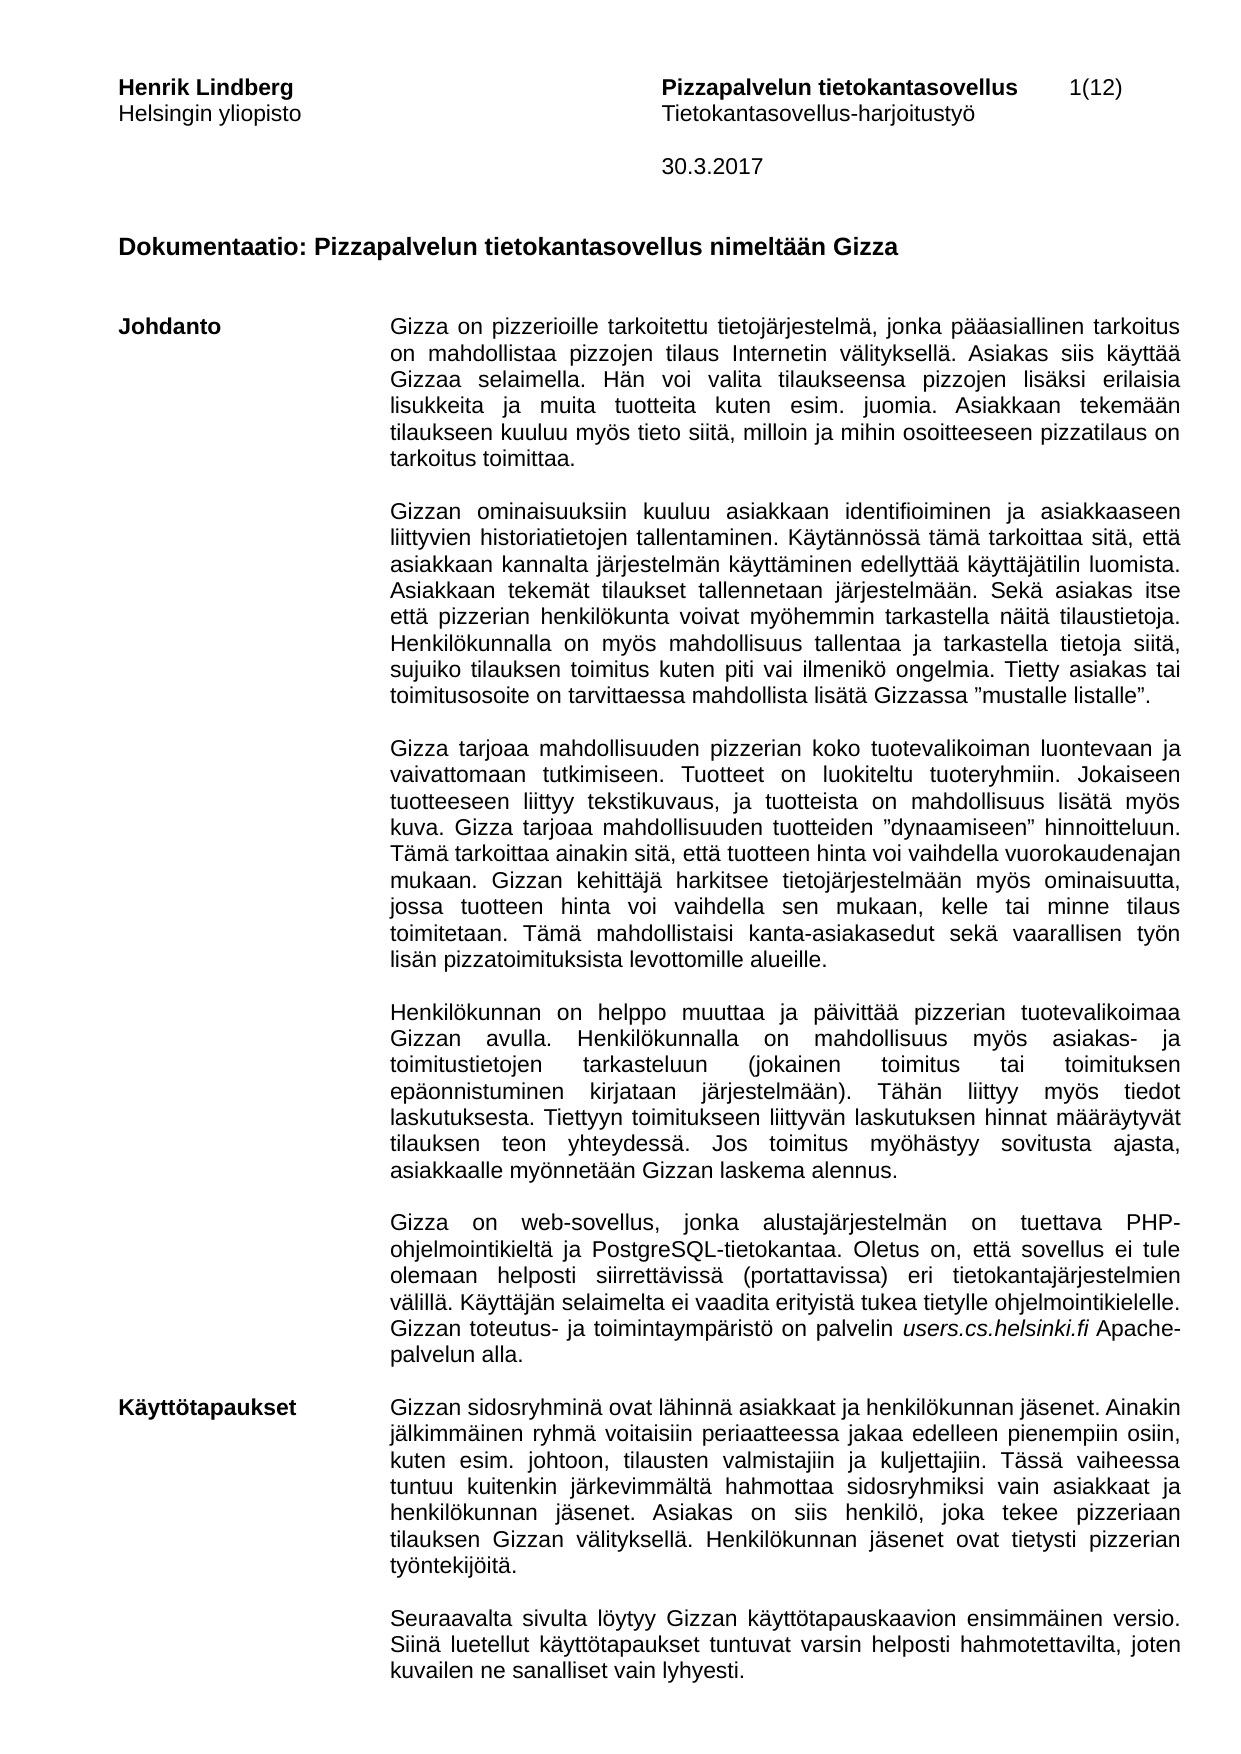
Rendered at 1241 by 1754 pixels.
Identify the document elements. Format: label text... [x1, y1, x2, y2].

text Dokumentaatio: Pizzapalvelun tietokantasovellus nimeltään Gizza [118, 232, 1181, 261]
text Gizza tarjoaa mahdollisuuden pizzerian koko tuotevalikoiman luontevaan ja vaivattomaan tutkimiseen. Tuotteet on luokiteltu tuoteryhmiin. Jokaiseen tuotteeseen liittyy tekstikuvaus, ja tuotteista on mahdollisuus lisätä myös kuva. Gizza tarjoaa mahdollisuuden tuotteiden ”dynaamiseen” hinnoitteluun. Tämä tarkoittaa ainakin sitä, että tuotteen hinta voi vaihdella vuorokaudenajan mukaan. Gizzan kehittäjä harkitsee tietojärjestelmään myös ominaisuutta, jossa tuotteen hinta voi vaihdella sen mukaan, kelle tai minne tilaus toimitetaan. Tämä mahdollistaisi kanta-asiakasedut sekä vaarallisen työn lisän pizzatoimituksista levottomille alueille. [118, 735, 1181, 972]
text Henkilökunnan on helppo muuttaa ja päivittää pizzerian tuotevalikoimaa Gizzan avulla. Henkilökunnalla on mahdollisuus myös asiakas- ja toimitustietojen tarkasteluun (jokainen toimitus tai toimituksen epäonnistuminen kirjataan järjestelmään). Tähän liittyy myös tiedot laskutuksesta. Tiettyyn toimitukseen liittyvän laskutuksen hinnat määräytyvät tilauksen teon yhteydessä. Jos toimitus myöhästyy sovitusta ajasta, asiakkaalle myönnetään Gizzan laskema alennus. [118, 998, 1181, 1183]
text Seuraavalta sivulta löytyy Gizzan käyttötapauskaavion ensimmäinen versio. Siinä luetellut käyttötapaukset tuntuvat varsin helposti hahmotettavilta, joten kuvailen ne sanalliset vain lyhyesti. [118, 1605, 1181, 1684]
text Johdanto Gizza on pizzerioille tarkoitettu tietojärjestelmä, jonka pääasiallinen tarkoitus on mahdollistaa pizzojen tilaus Internetin välityksellä. Asiakas siis käyttää Gizzaa selaimella. Hän voi valita tilaukseensa pizzojen lisäksi erilaisia lisukkeita ja muita tuotteita kuten esim. juomia. Asiakkaan tekemään tilaukseen kuuluu myös tieto siitä, milloin ja mihin osoitteeseen pizzatilaus on tarkoitus toimittaa. [118, 313, 1181, 471]
text Gizzan ominaisuuksiin kuuluu asiakkaan identifioiminen ja asiakkaaseen liittyvien historiatietojen tallentaminen. Käytännössä tämä tarkoittaa sitä, että asiakkaan kannalta järjestelmän käyttäminen edellyttää käyttäjätilin luomista. Asiakkaan tekemät tilaukset tallennetaan järjestelmään. Sekä asiakas itse että pizzerian henkilökunta voivat myöhemmin tarkastella näitä tilaustietoja. Henkilökunnalla on myös mahdollisuus tallentaa ja tarkastella tietoja siitä, sujuiko tilauksen toimitus kuten piti vai ilmenikö ongelmia. Tietty asiakas tai toimitusosoite on tarvittaessa mahdollista lisätä Gizzassa ”mustalle listalle”. [118, 498, 1181, 709]
text Käyttötapaukset Gizzan sidosryhminä ovat lähinnä asiakkaat ja henkilökunnan jäsenet. Ainakin jälkimmäinen ryhmä voitaisiin periaatteessa jakaa edelleen pienempiin osiin, kuten esim. johtoon, tilausten valmistajiin ja kuljettajiin. Tässä vaiheessa tuntuu kuitenkin järkevimmältä hahmottaa sidosryhmiksi vain asiakkaat ja henkilökunnan jäsenet. Asiakas on siis henkilö, joka tekee pizzeriaan tilauksen Gizzan välityksellä. Henkilökunnan jäsenet ovat tietysti pizzerian työntekijöitä. [118, 1394, 1181, 1578]
text Gizza on web-sovellus, jonka alustajärjestelmän on tuettava PHP-ohjelmointikieltä ja PostgreSQL-tietokantaa. Oletus on, että sovellus ei tule olemaan helposti siirrettävissä (portattavissa) eri tietokantajärjestelmien välillä. Käyttäjän selaimelta ei vaadita erityistä tukea tietylle ohjelmointikielelle. Gizzan toteutus- ja toimintaympäristö on palvelin users.cs.helsinki.fi Apache-palvelun alla. [118, 1209, 1181, 1367]
